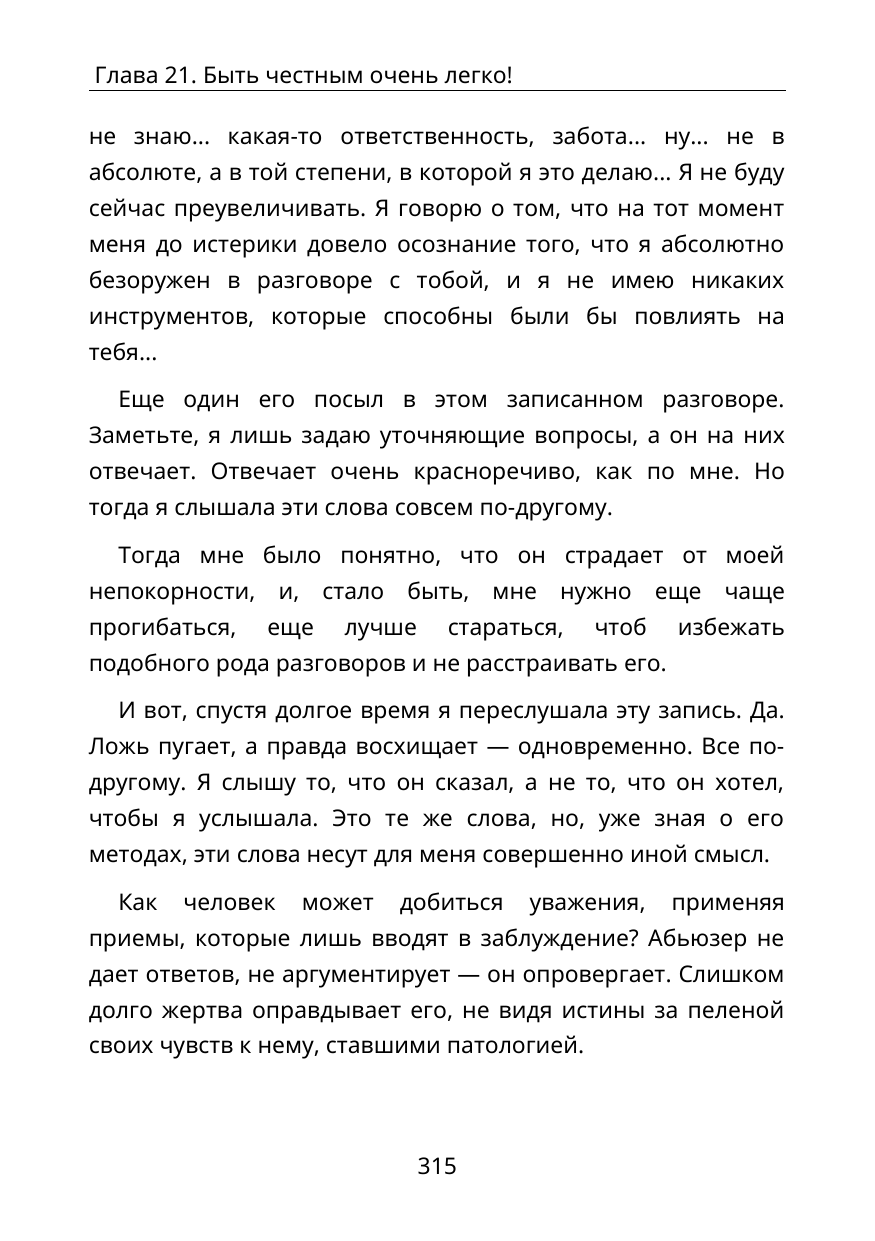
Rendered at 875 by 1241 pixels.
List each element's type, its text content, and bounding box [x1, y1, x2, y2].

text Как человек может добиться уважения, применяя приемы, которые лишь вводят в заблуждение? Абьюзер не дает ответов, не аргументирует — он опровергает. Слишком долго жертва оправдывает его, не видя истины за пеленой своих чувств к нему, ставшими патологией. [88, 886, 786, 1061]
text Тогда мне было понятно, что он страдает от моей непокорности, и, стало быть, мне нужно еще чаще прогибаться, еще лучше стараться, чтоб избежать подобного рода разговоров и не расстраивать его. [88, 539, 786, 678]
text не знаю... какая-то ответственность, забота... ну... не в абсолюте, а в той степени, в которой я это делаю... Я не буду сейчас преувеличивать. Я говорю о том, что на тот момент меня до истерики довело осознание того, что я абсолютно безоружен в разговоре с тобой, и я не имею никаких инструментов, которые способны были бы повлиять на тебя... [88, 120, 786, 367]
text И вот, спустя долгое время я переслушала эту запись. Да. Ложь пугает, а правда восхищает — одновременно. Все по-другому. Я слышу то, что он сказал, а не то, что он хотел, чтобы я услышала. Это те же слова, но, уже зная о его методах, эти слова несут для меня совершенно иной смысл. [88, 694, 786, 869]
text Еще один его посыл в этом записанном разговоре. Заметьте, я лишь задаю уточняющие вопросы, а он на них отвечает. Отвечает очень красноречиво, как по мне. Но тогда я слышала эти слова совсем по-другому. [88, 383, 786, 522]
